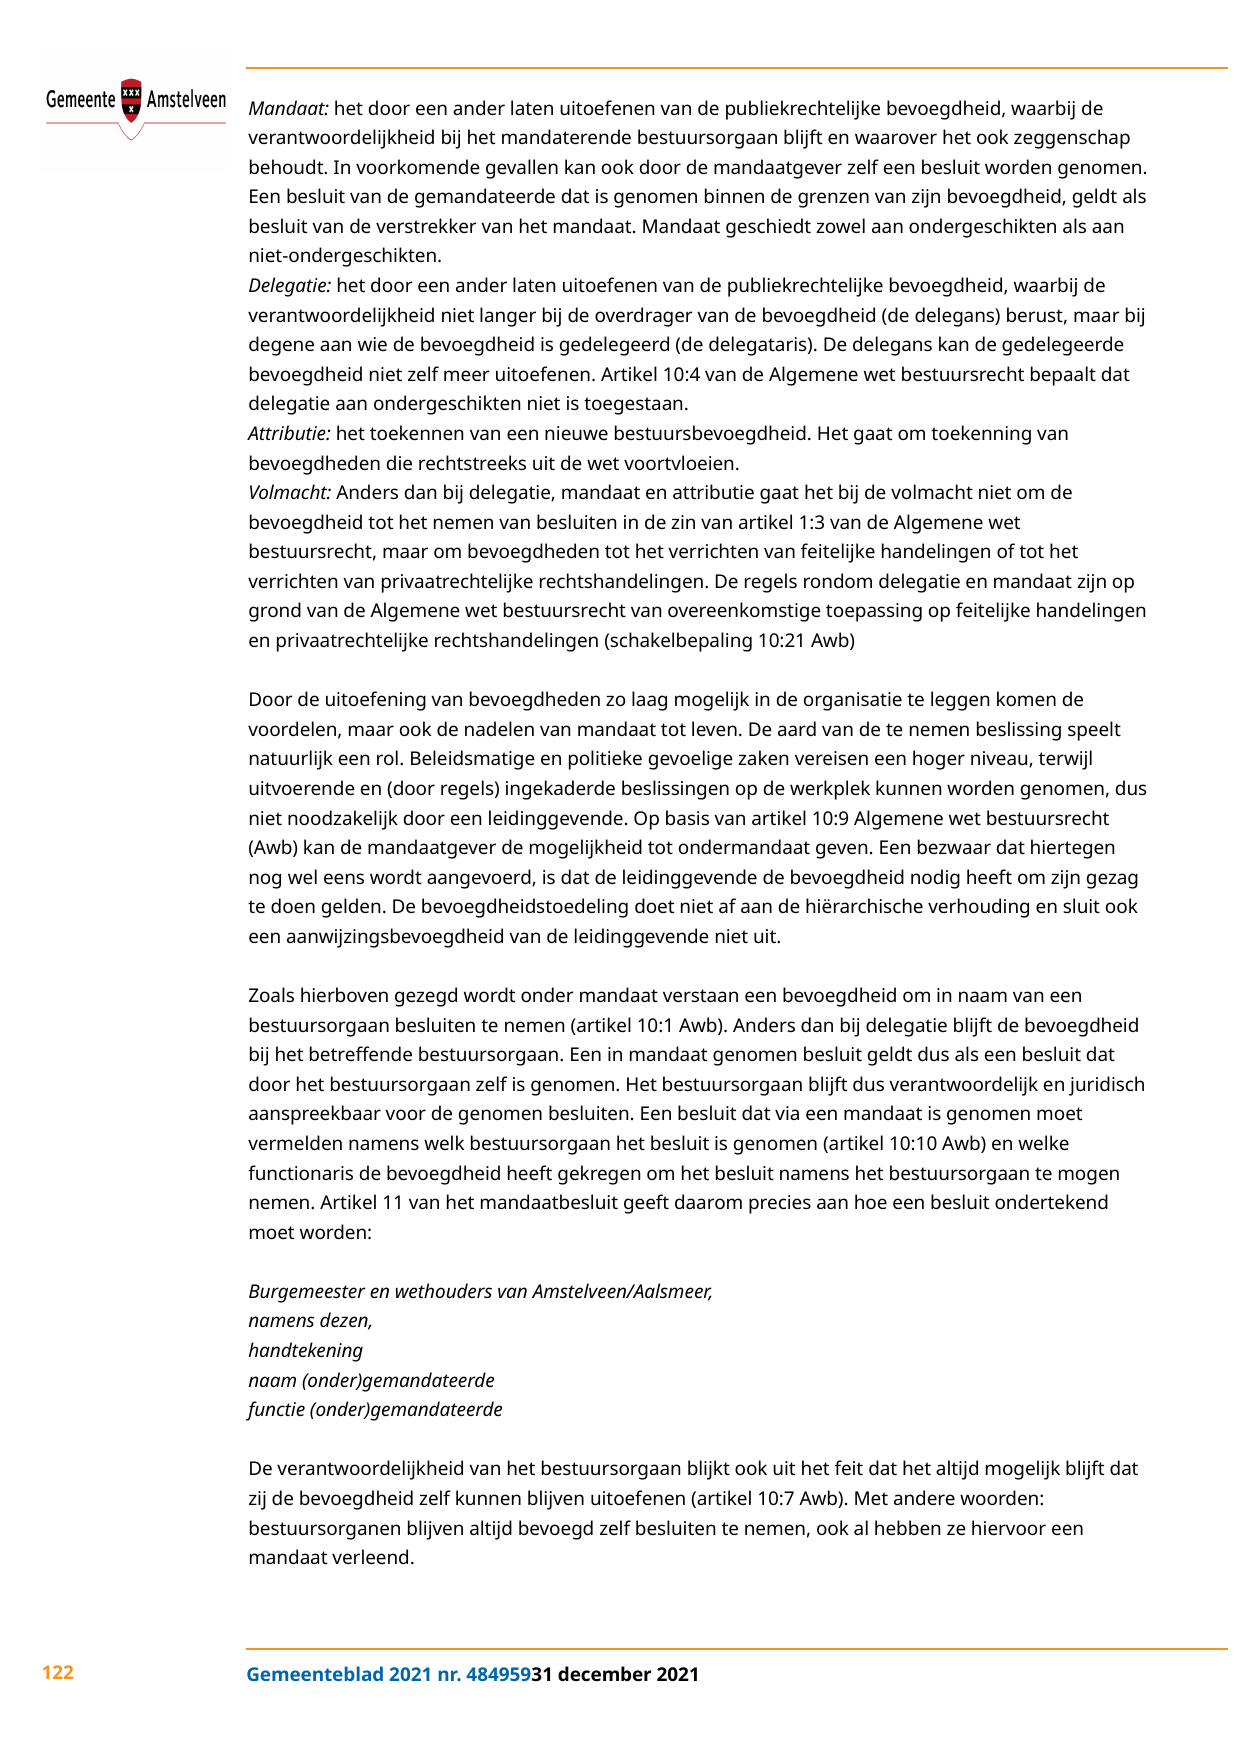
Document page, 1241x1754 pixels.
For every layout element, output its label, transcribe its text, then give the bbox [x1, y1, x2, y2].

text Attributie: het toekennen van een nieuwe bestuursbevoegdheid. Het gaat om toekenning van bevoegdheden die rechtstreeks uit de wet voortvloeien. [248, 420, 1152, 476]
text Zoals hierboven gezegd wordt onder mandaat verstaan een bevoegdheid om in naam van een bestuursorgaan besluiten te nemen (artikel 10:1 Awb). Anders dan bij delegatie blijft de bevoegdheid bij het betreffende bestuursorgaan. Een in mandaat genomen besluit geldt dus als een besluit dat door het bestuursorgaan zelf is genomen. Het bestuursorgaan blijft dus verantwoordelijk en juridisch aanspreekbaar voor de genomen besluiten. Een besluit dat via een mandaat is genomen moet vermelden namens welk bestuursorgaan het besluit is genomen (artikel 10:10 Awb) en welke functionaris de bevoegdheid heeft gekregen om het besluit namens het bestuursorgaan te mogen nemen. Artikel 11 van het mandaatbesluit geeft daarom precies aan hoe een besluit ondertekend moet worden: [248, 982, 1152, 1245]
picture [41, 47, 231, 172]
text Mandaat: het door een ander laten uitoefenen van de publiekrechtelijke bevoegdheid, waarbij de verantwoordelijkheid bij het mandaterende bestuursorgaan blijft en waarover het ook zeggenschap behoudt. In voorkomende gevallen kan ook door de mandaatgever zelf een besluit worden genomen. Een besluit van de gemandateerde dat is genomen binnen de grenzen van zijn bevoegdheid, geldt als besluit van de verstrekker van het mandaat. Mandaat geschiedt zowel aan ondergeschikten als aan niet-ondergeschikten. [248, 95, 1152, 268]
text naam (onder)gemandateerde [248, 1367, 1152, 1393]
text functie (onder)gemandateerde [248, 1396, 1152, 1422]
text Burgemeester en wethouders van Amstelveen/Aalsmeer, [248, 1278, 1152, 1304]
text Volmacht: Anders dan bij delegatie, mandaat en attributie gaat het bij de volmacht niet om de bevoegdheid tot het nemen van besluiten in de zin van artikel 1:3 van de Algemene wet bestuursrecht, maar om bevoegdheden tot het verrichten van feitelijke handelingen of tot het verrichten van privaatrechtelijke rechtshandelingen. De regels rondom delegatie en mandaat zijn op grond van de Algemene wet bestuursrecht van overeenkomstige toepassing op feitelijke handelingen en privaatrechtelijke rechtshandelingen (schakelbepaling 10:21 Awb) [248, 479, 1152, 653]
text Delegatie: het door een ander laten uitoefenen van de publiekrechtelijke bevoegdheid, waarbij de verantwoordelijkheid niet langer bij de overdrager van de bevoegdheid (de delegans) berust, maar bij degene aan wie de bevoegdheid is gedelegeerd (de delegataris). De delegans kan de gedelegeerde bevoegdheid niet zelf meer uitoefenen. Artikel 10:4 van de Algemene wet bestuursrecht bepaalt dat delegatie aan ondergeschikten niet is toegestaan. [248, 272, 1152, 416]
text Door de uitoefening van bevoegdheden zo laag mogelijk in de organisatie te leggen komen de voordelen, maar ook de nadelen van mandaat tot leven. De aard van de te nemen beslissing speelt natuurlijk een rol. Beleidsmatige en politieke gevoelige zaken vereisen een hoger niveau, terwijl uitvoerende en (door regels) ingekaderde beslissingen op de werkplek kunnen worden genomen, dus niet noodzakelijk door een leidinggevende. Op basis van artikel 10:9 Algemene wet bestuursrecht (Awb) kan de mandaatgever de mogelijkheid tot ondermandaat geven. Een bezwaar dat hiertegen nog wel eens wordt aangevoerd, is dat de leidinggevende de bevoegdheid nodig heeft om zijn gezag te doen gelden. De bevoegdheidstoedeling doet niet af aan de hiërarchische verhouding en sluit ook een aanwijzingsbevoegdheid van de leidinggevende niet uit. [248, 686, 1152, 949]
text De verantwoordelijkheid van het bestuursorgaan blijkt ook uit het feit dat het altijd mogelijk blijft dat zij de bevoegdheid zelf kunnen blijven uitoefenen (artikel 10:7 Awb). Met andere woorden: bestuursorganen blijven altijd bevoegd zelf besluiten te nemen, ook al hebben ze hiervoor een mandaat verleend. [248, 1456, 1152, 1570]
text handtekening [248, 1337, 1152, 1363]
text namens dezen, [248, 1308, 1152, 1333]
